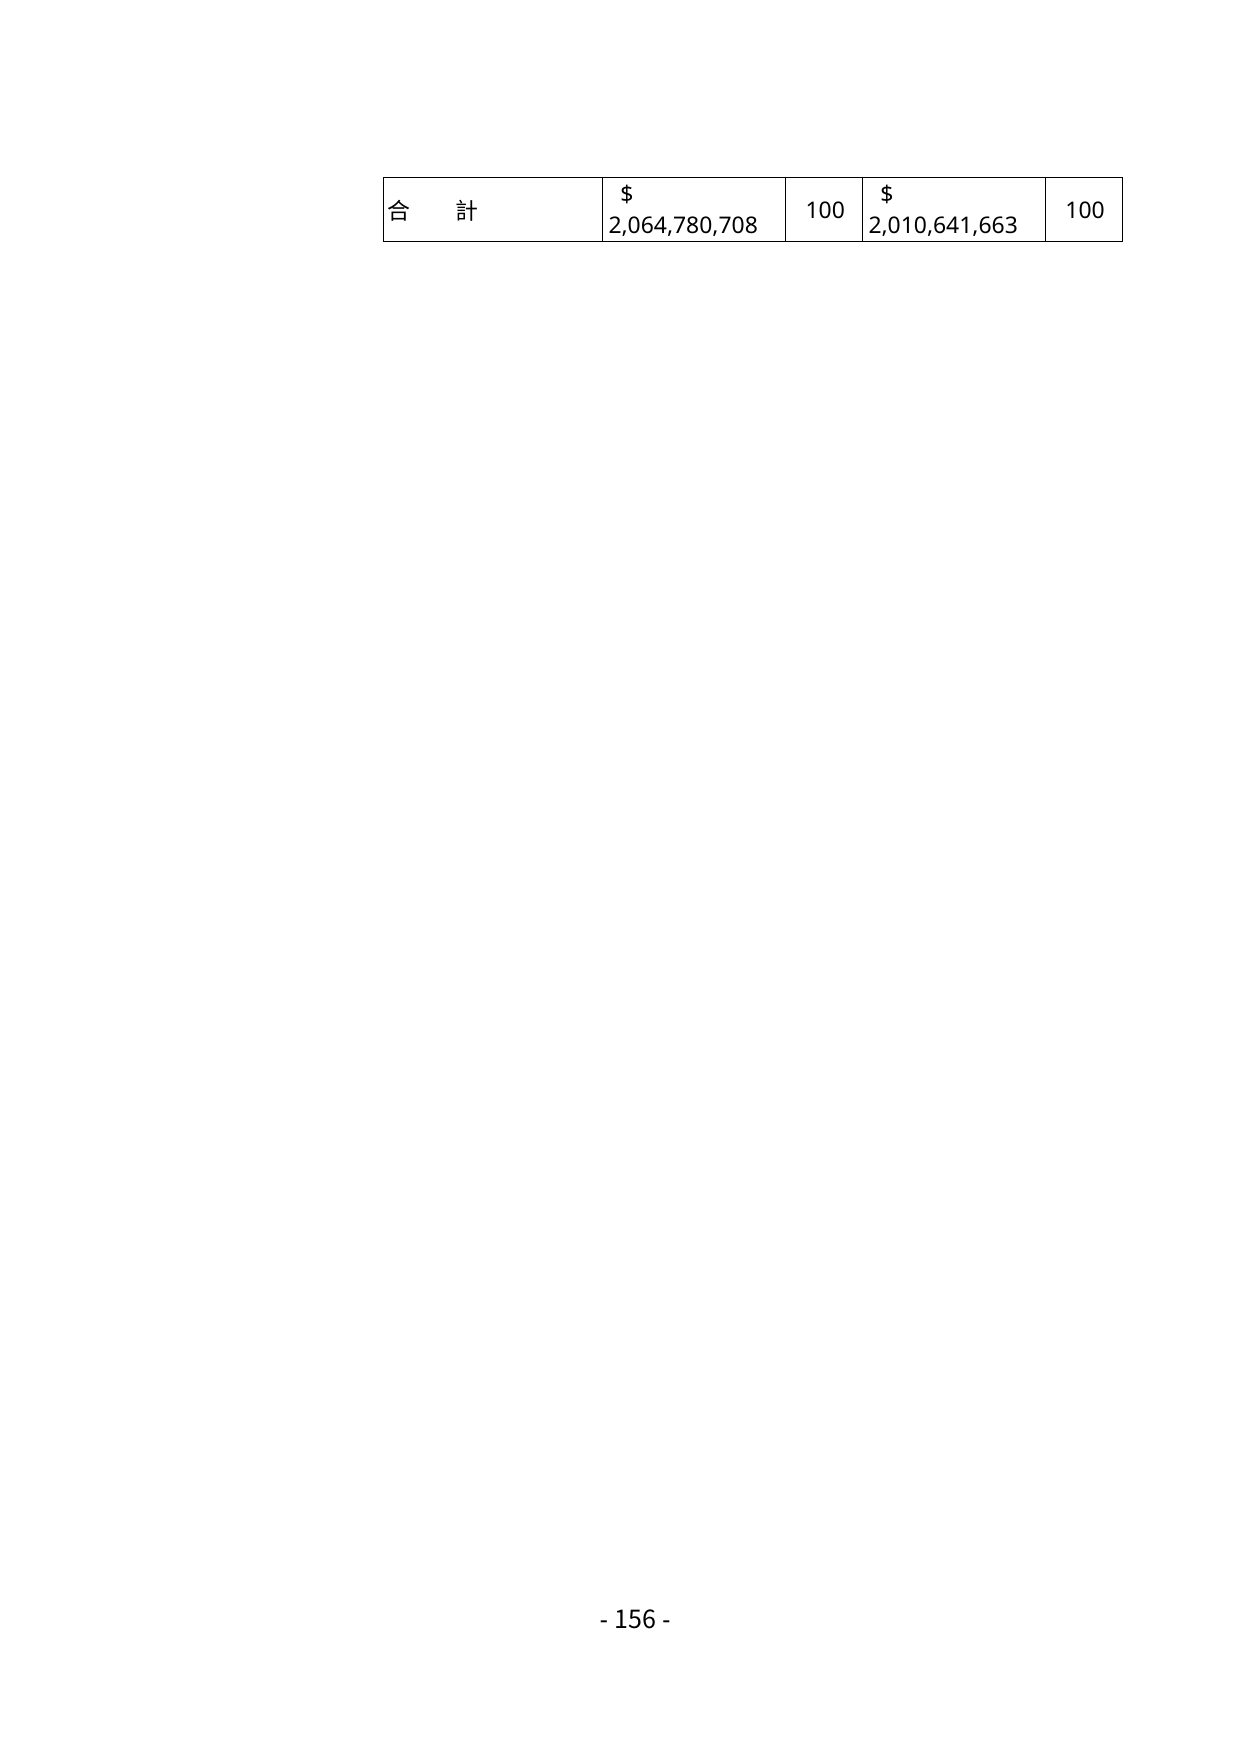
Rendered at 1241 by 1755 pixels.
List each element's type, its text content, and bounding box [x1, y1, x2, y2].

table_cell $ 2,010,641,663 [863, 178, 1045, 241]
table_cell 合 計 [384, 178, 602, 241]
table_cell 100 [1046, 178, 1122, 241]
table_cell 100 [786, 178, 862, 241]
table_cell $ 2,064,780,708 [603, 178, 785, 241]
